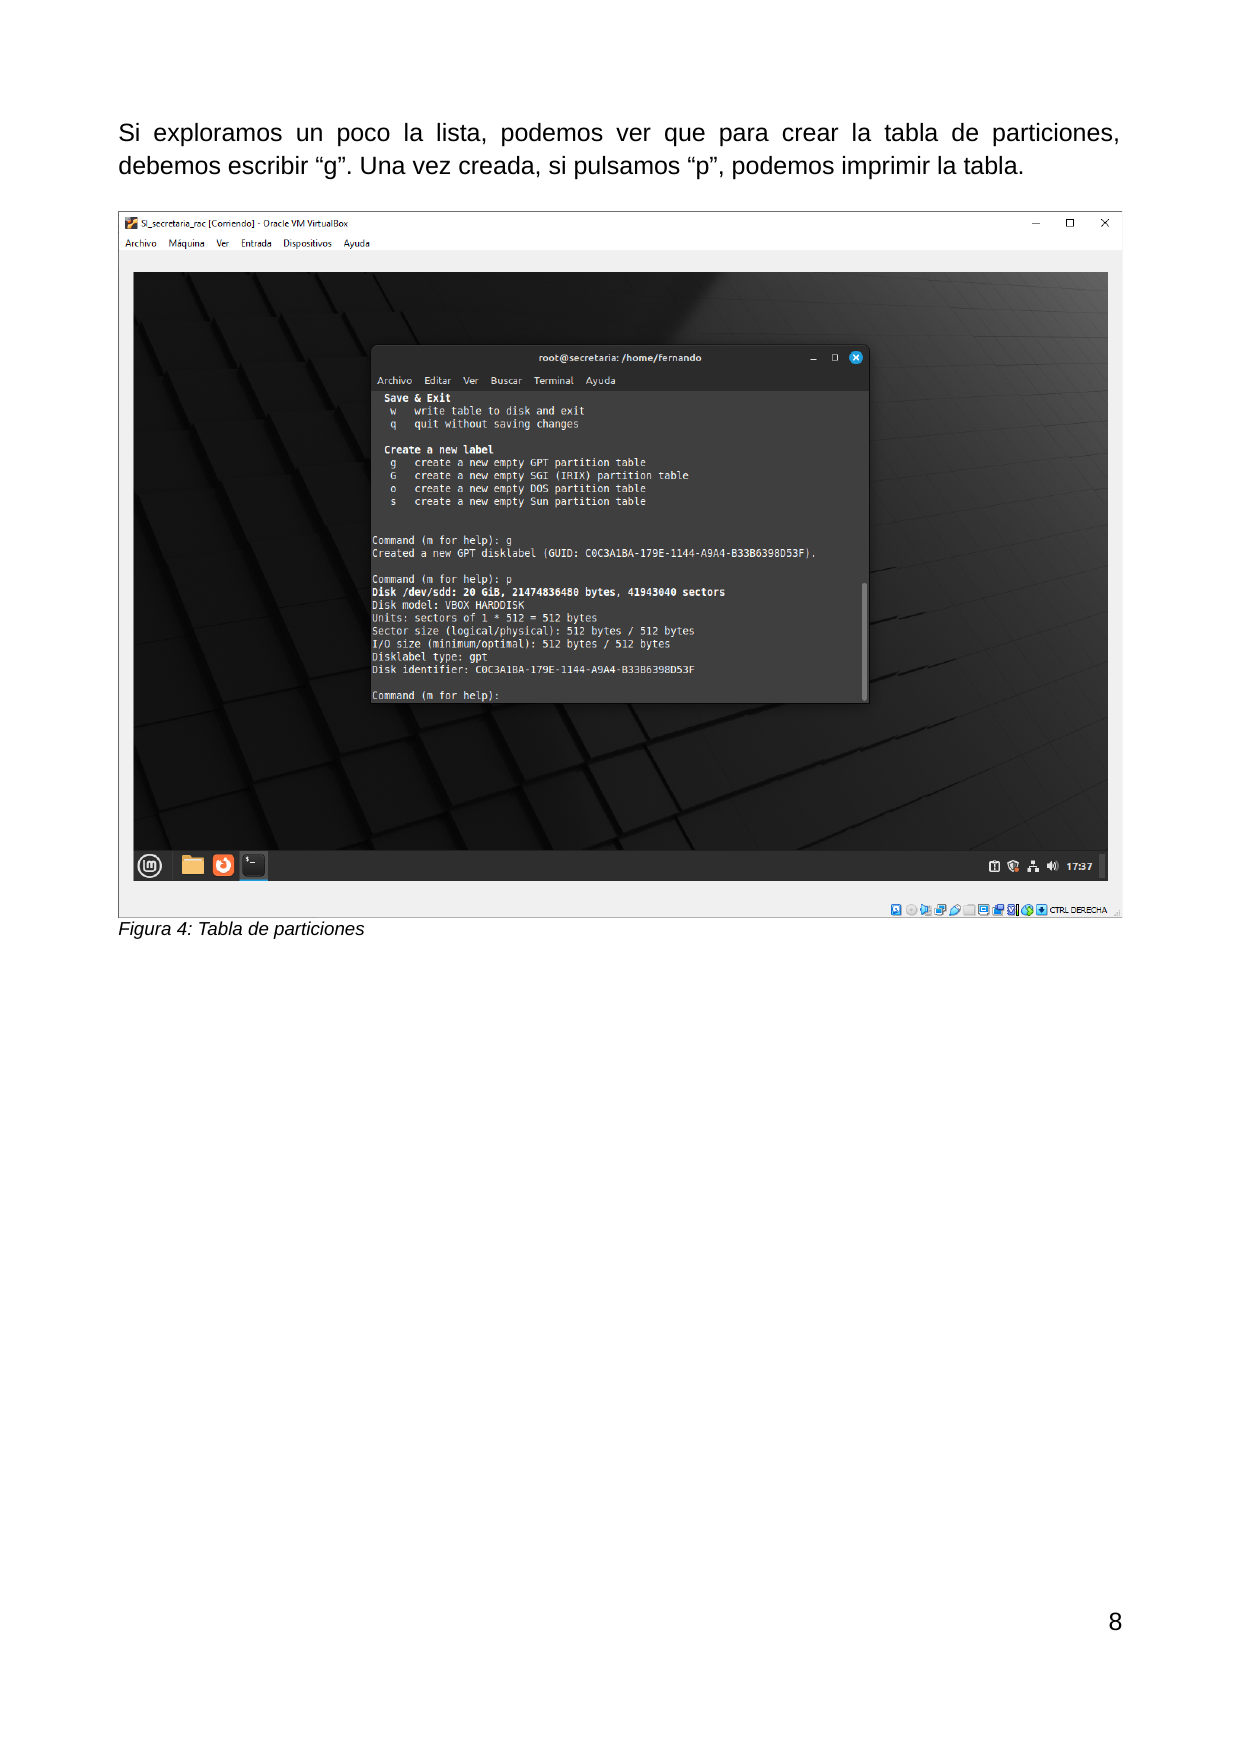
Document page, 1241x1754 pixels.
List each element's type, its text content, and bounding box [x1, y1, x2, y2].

text Figura 4: Tabla de particiones [118, 918, 1122, 939]
picture [118, 211, 1123, 918]
text Si exploramos un poco la lista, podemos ver que para crear la tabla de particiones, debemos escribir “g”. Una vez creada, si pulsamos “p”, podemos imprimir la tabla. [118, 118, 1122, 180]
